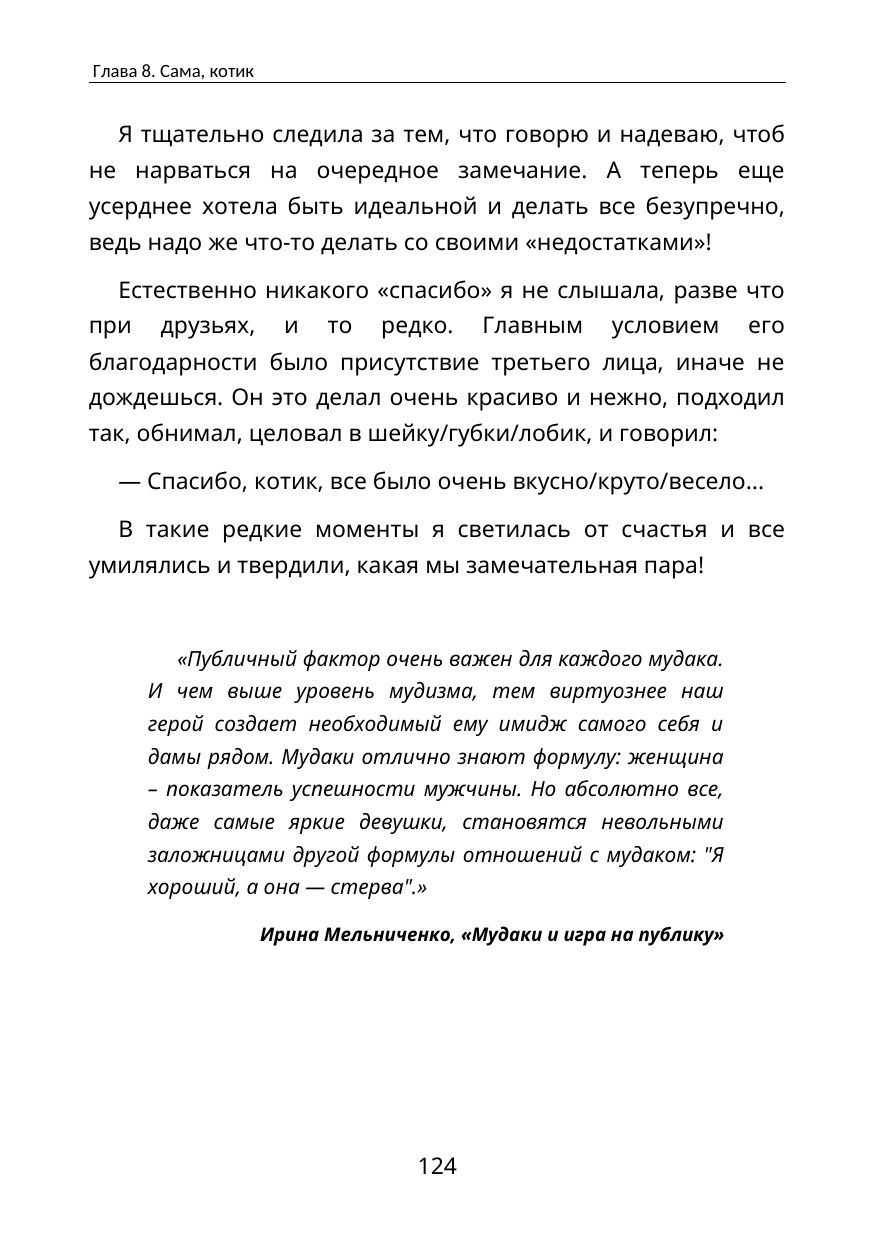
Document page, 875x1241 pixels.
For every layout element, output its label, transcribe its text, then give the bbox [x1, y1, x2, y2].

text Я тщательно следила за тем, что говорю и надеваю, чтоб не нарваться на очередное замечание. А теперь еще усерднее хотела быть идеальной и делать все безупречно, ведь надо же что-то делать со своими «недостатками»! [88, 118, 786, 257]
text «Публичный фактор очень важен для каждого мудака. И чем выше уровень мудизма, тем виртуознее наш герой создает необходимый ему имидж самого себя и дамы рядом. Мудаки отлично знают формулу: женщина – показатель успешности мужчины. Но абсолютно все, даже самые яркие девушки, становятся невольными заложницами другой формулы отношений с мудаком: "Я хороший, а она — стерва".» [148, 644, 726, 901]
text В такие редкие моменты я светилась от счастья и все умилялись и твердили, какая мы замечательная пара! [88, 513, 786, 580]
text — Спасибо, котик, все было очень вкусно/круто/весело... [88, 465, 786, 496]
text Ирина Мельниченко, «Мудаки и игра на публику» [148, 917, 726, 947]
text Естественно никакого «спасибо» я не слышала, разве что при друзьях, и то редко. Главным условием его благодарности было присутствие третьего лица, иначе не дождешься. Он это делал очень красиво и нежно, подходил так, обнимал, целовал в шейку/губки/лобик, и говорил: [88, 273, 786, 448]
